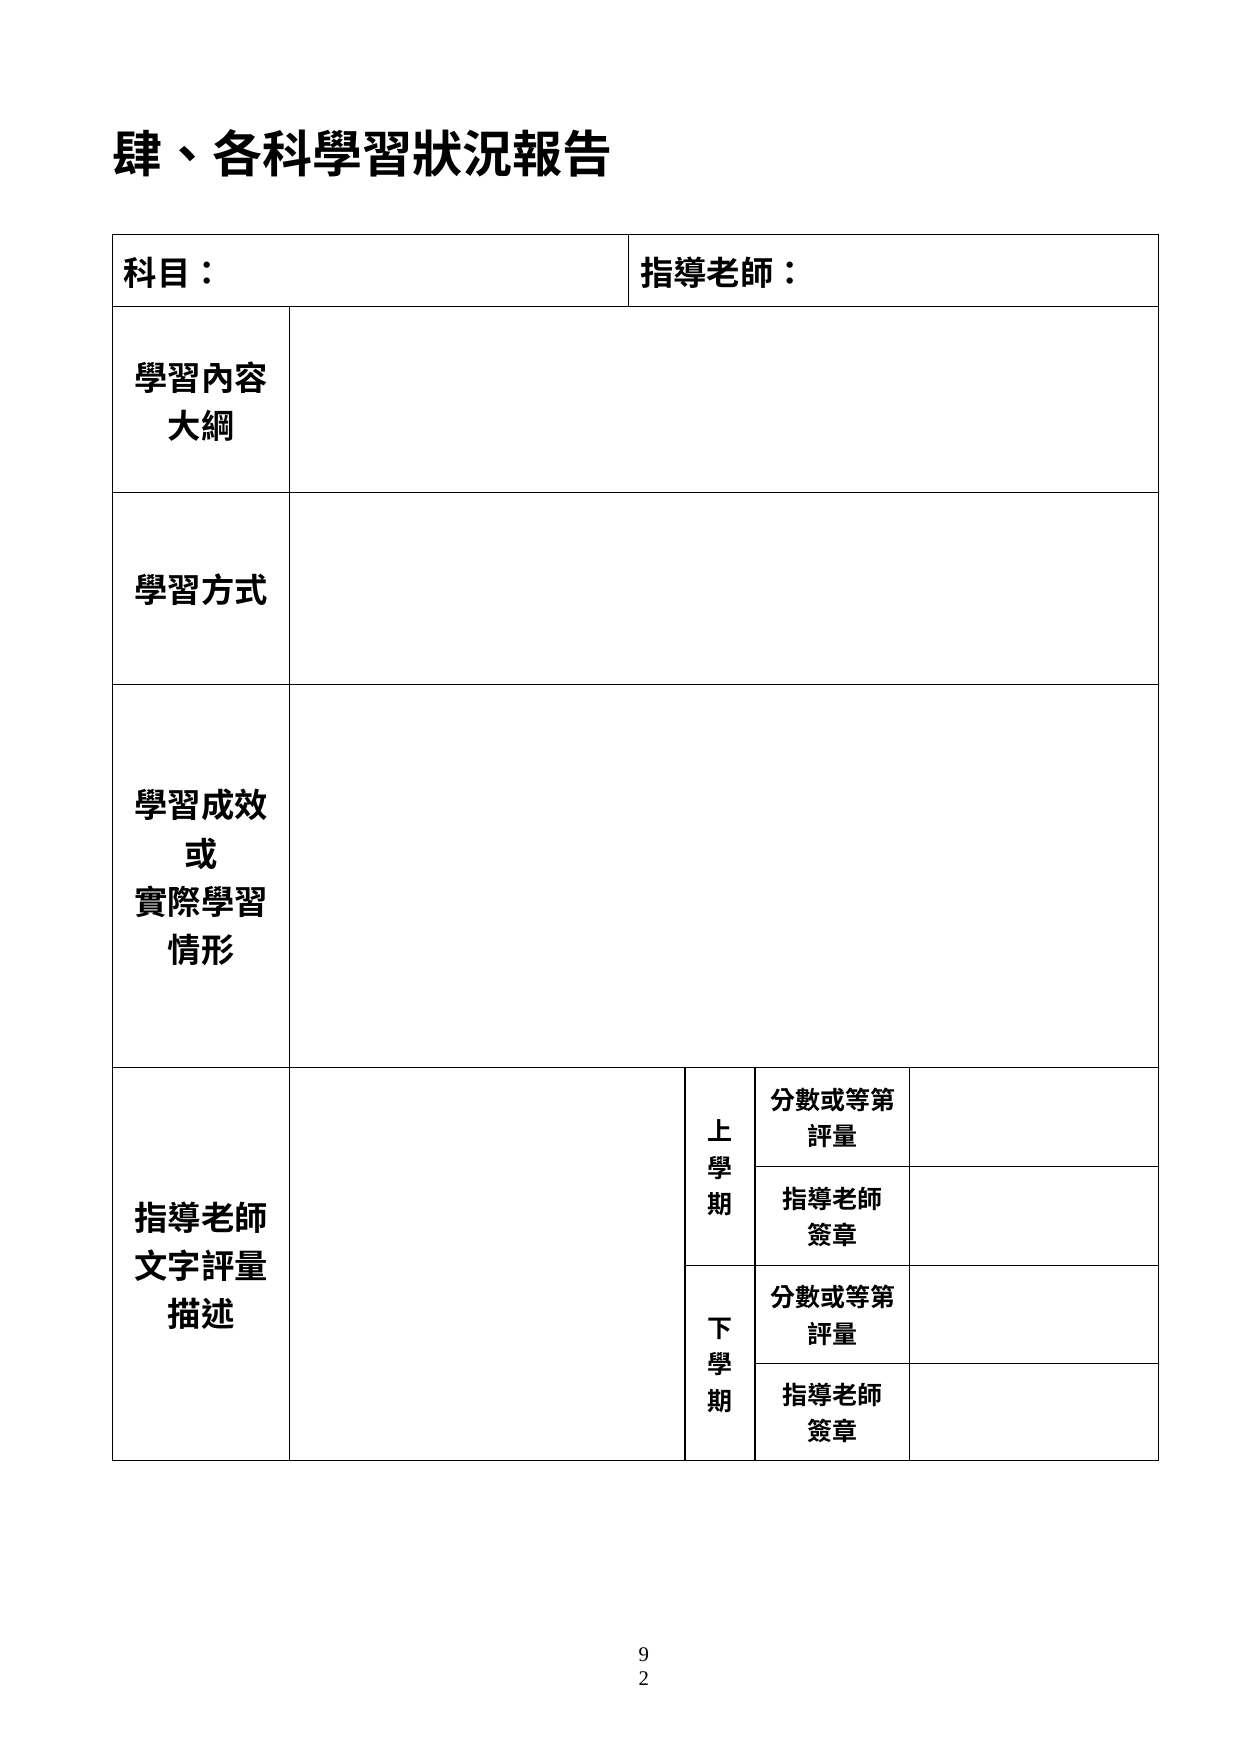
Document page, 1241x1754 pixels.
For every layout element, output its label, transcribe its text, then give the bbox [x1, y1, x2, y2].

table_cell [910, 1266, 1158, 1362]
table_cell 指導老師 簽章 [756, 1364, 909, 1460]
table_cell [290, 1068, 684, 1460]
table_cell [290, 685, 1158, 1067]
text 肆、各科學習狀況報告 [112, 78, 1167, 203]
table_cell [290, 493, 1158, 683]
table_cell [910, 1364, 1158, 1460]
table_cell 分數或等第評量 [756, 1068, 909, 1166]
table_cell 學習成效或 實際學習情形 [113, 685, 289, 1067]
table_cell [910, 1167, 1158, 1265]
table_cell [290, 307, 1158, 492]
table_header 科目： [113, 235, 628, 306]
table_cell 學習方式 [113, 493, 289, 683]
table_cell 學習內容大綱 [113, 307, 289, 492]
table_cell [910, 1068, 1158, 1166]
table_header 指導老師： [629, 235, 1158, 306]
table_cell 指導老師 文字評量描述 [113, 1068, 289, 1460]
table_cell 上學期 [686, 1068, 754, 1265]
table_cell 指導老師 簽章 [756, 1167, 909, 1265]
table_cell 分數或等第評量 [756, 1266, 909, 1362]
table_cell 下學期 [686, 1266, 754, 1460]
